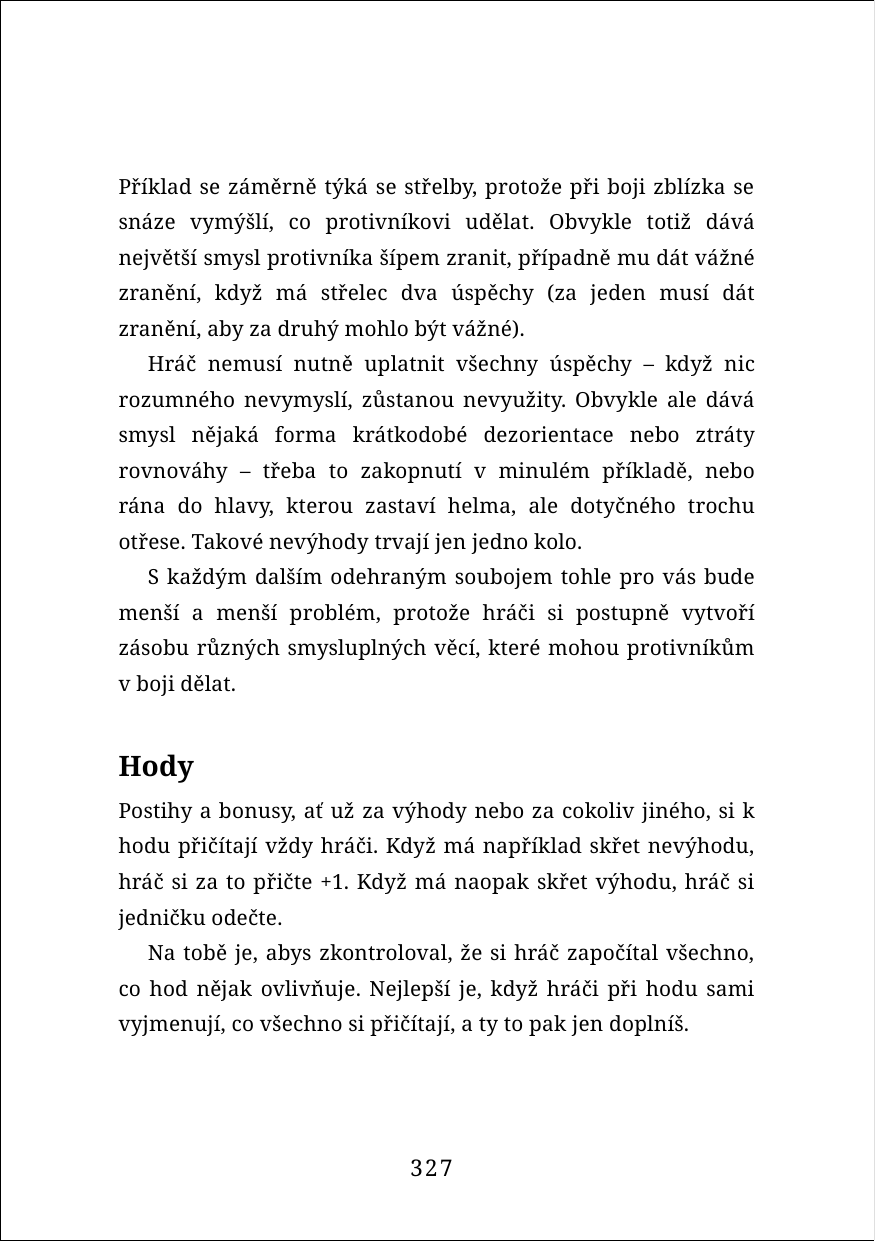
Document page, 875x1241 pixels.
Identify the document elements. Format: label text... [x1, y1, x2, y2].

text Příklad se záměrně týká se střelby, protože při boji zblízka se snáze vymýšlí, co protivníkovi udělat. Obvykle totiž dává největší smysl protivníka šípem zranit, případně mu dát vážné zranění, když má střelec dva úspěchy (za jeden musí dát zranění, aby za druhý mohlo být vážné). Hráč nemusí nutně uplatnit všechny úspěchy – když nic rozumného nevymyslí, zůstanou nevyužity. Obvykle ale dává smysl nějaká forma krátkodobé dezorientace nebo ztráty rovnováhy – třeba to zakopnutí v minulém příkladě, nebo rána do hlavy, kterou zastaví helma, ale dotyčného trochu otřese. Takové nevýhody trvají jen jedno kolo. S každým dalším odehraným soubojem tohle pro vás bude menší a menší problém, protože hráči si postupně vytvoří zásobu různých smysluplných věcí, které mohou protivníkům v boji dělat. [118, 172, 756, 697]
subtitle Hody [118, 746, 756, 784]
text Postihy a bonusy, ať už za výhody nebo za cokoliv jiného, si k hodu přičítají vždy hráči. Když má například skřet nevýhodu, hráč si za to přičte +1. Když má naopak skřet výhodu, hráč si jedničku odečte. Na tobě je, abys zkontroloval, že si hráč započítal všechno, co hod nějak ovlivňuje. Nejlepší je, když hráči při hodu sami vyjmenují, co všechno si přičítají, a ty to pak jen doplníš. [118, 796, 756, 1038]
